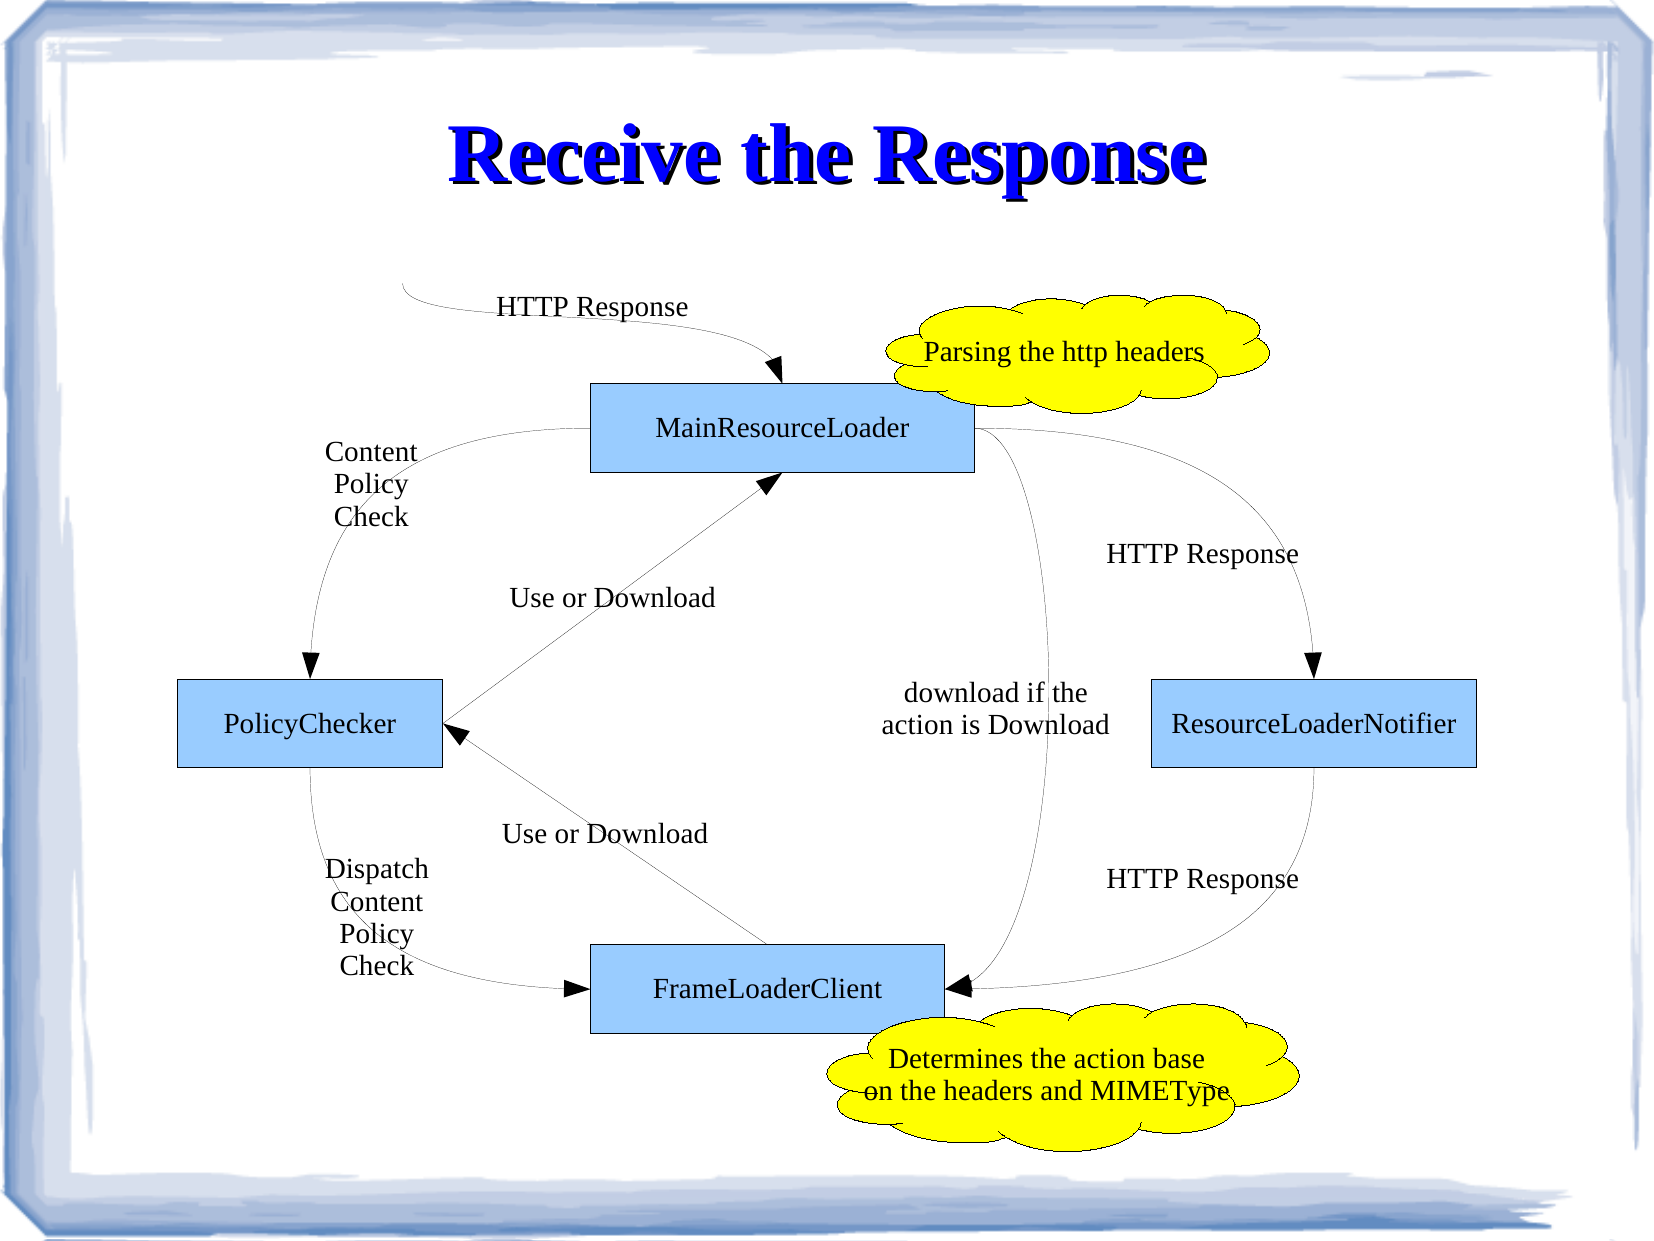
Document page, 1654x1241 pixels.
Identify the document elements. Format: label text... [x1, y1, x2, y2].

text_box PolicyChecker [177, 679, 443, 768]
text_box FrameLoaderClient [590, 944, 945, 1034]
text_box Parsing the http headers [885, 295, 1270, 414]
picture [0, 0, 1654, 1241]
text_box ResourceLoaderNotifier [1151, 679, 1477, 768]
text_box MainResourceLoader [590, 383, 975, 473]
title Receive the Response [82, 49, 1571, 257]
text_box Determines the action base on the headers and MIMEType [826, 1003, 1300, 1152]
